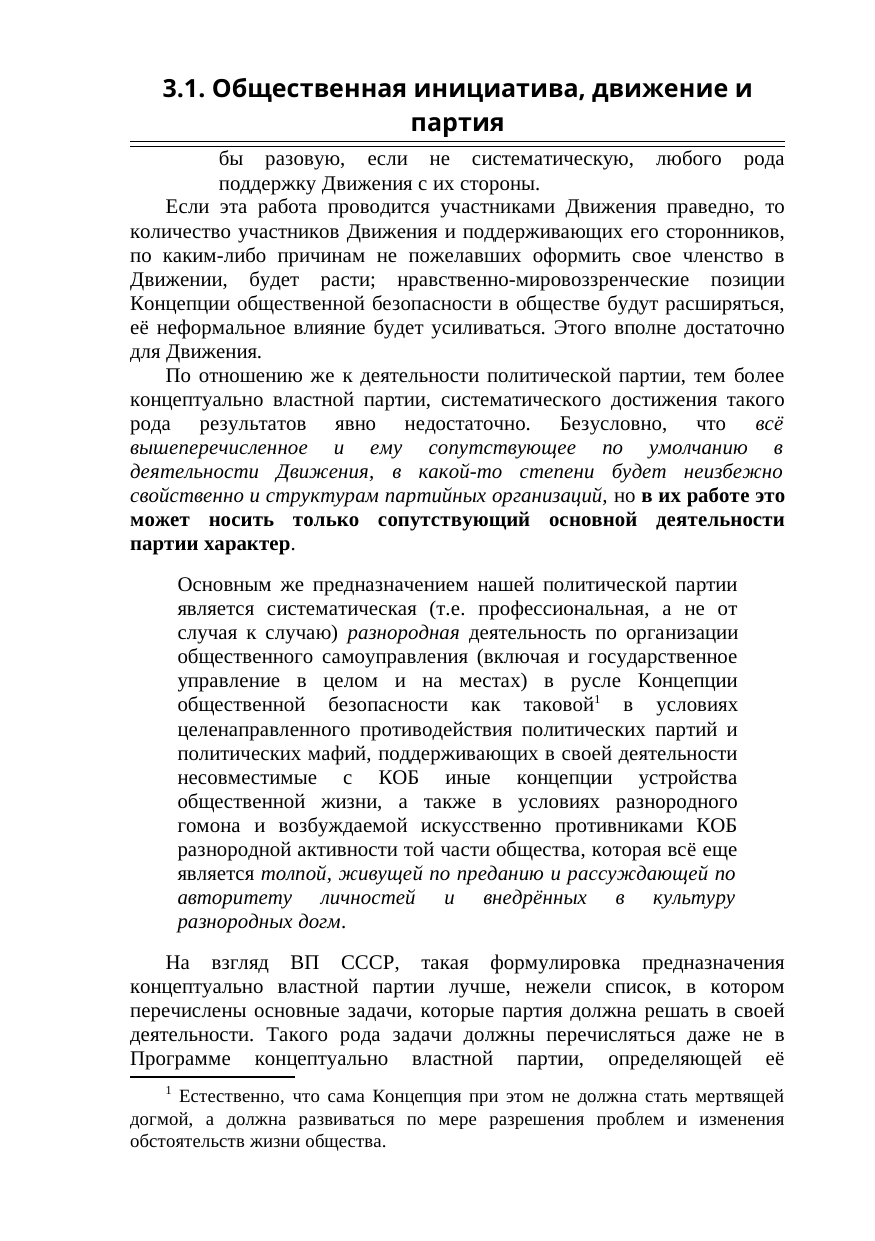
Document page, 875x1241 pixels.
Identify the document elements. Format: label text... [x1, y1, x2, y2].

text Основным же предназначением нашей политической партии является систематическая (т.е. профессиональная, а не от случая к случаю) разнородная деятельность по орга­ни­зации общественного самоуправления (включая и государственное управле­ние в целом и на местах) в русле Концепции общественной безопасности как таковой в условиях целенаправленного противодействия политических партий и политических мафий, поддерживающих в своей деятельности несовместимые с КОБ иные концепции устройства общественной жизни, а также в условиях разнородного гомона и возбуждаемой искусственно противниками КОБ разнородной активности той части общества, которая всё еще является толпой, живущей по преданию и рассуждающей по авторитету личностей и внедрённых в культуру разнородных догм. [177, 572, 738, 933]
text Естественно, что сама Концепция при этом не должна стать мертвящей догмой, а должна развиваться по мере разрешения проблем и изменения обстоятельств жизни общества. [130, 1083, 785, 1152]
text Если эта работа проводится участниками Движения праведно, то количество участников Движения и поддерживающих его сторонников, по каким-либо причинам не пожелавших оформить свое членство в Движении, будет расти; нравственно-мировоззренческие позиции Концепции общественной безопасности в обществе будут расширяться, её неформальное влияние будет усиливаться. Этого вполне достаточно для Движения. [130, 194, 785, 363]
text На взгляд ВП СССР, такая формулировка предназначения концептуально властной партии лучше, нежели список, в котором перечислены основные задачи, которые партия должна решать в своей деятельности. Такого рода задачи должны перечисляться даже не в Программе концептуально властной партии, определяющей её [130, 949, 785, 1070]
text По отношению же к деятельности политической партии, тем более концептуально властной партии, систематического достижения такого рода результатов явно недостаточно. Безусловно, что всё вышеперечисленное и ему сопутствующее по умолчанию в деятельности Движения, в какой-то степени будет неизбежно свойственно и структурам партийных организаций, но в их работе это может носить только сопутствующий основной деятельности партии характер. [130, 363, 785, 555]
list бы разовую, если не систематическую, любого рода поддержку Движения с их стороны. [159, 147, 785, 194]
